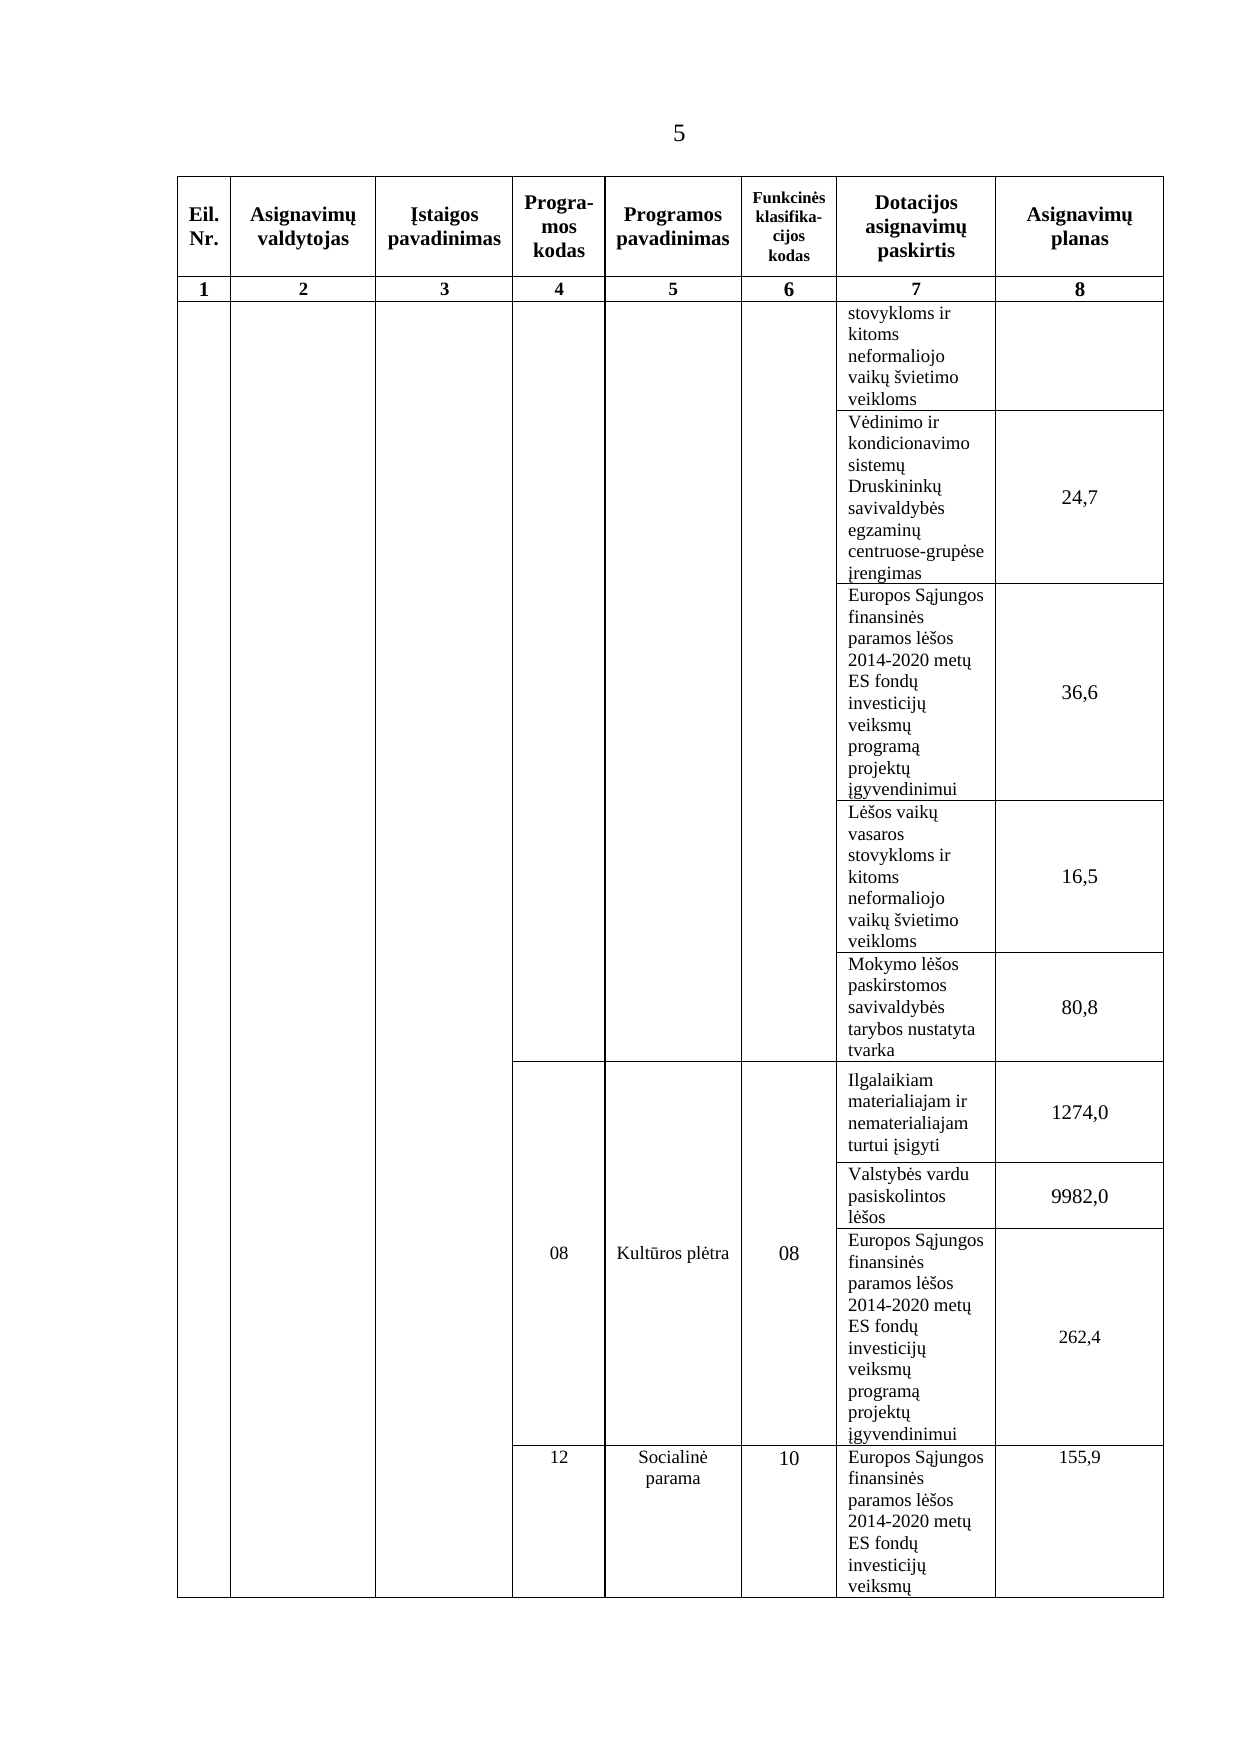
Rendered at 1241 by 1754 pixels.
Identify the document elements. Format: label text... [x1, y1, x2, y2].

table_cell [1164, 410, 1187, 583]
table_cell [1164, 583, 1187, 800]
table_cell stovykloms ir kitoms neformaliojo vaikų švietimo veikloms [837, 302, 995, 409]
table_cell 2 [231, 277, 375, 301]
table_cell [1164, 800, 1187, 952]
table_cell 5 [606, 277, 741, 301]
table_cell 8 [996, 277, 1163, 301]
table_header Asignavimų valdytojas [231, 177, 375, 276]
table_cell Europos Sąjungos finansinės paramos lėšos 2014-2020 metų ES fondų investicijų veiksmų programą projektų įgyvendinimui [837, 1229, 995, 1444]
table_cell Europos Sąjungos finansinės paramos lėšos 2014-2020 metų ES fondų investicijų veiksmų programą projektų įgyvendinimui [837, 584, 995, 800]
table_cell 24,7 [996, 411, 1163, 583]
table_cell 6 [742, 277, 836, 301]
table_cell [1164, 1228, 1187, 1444]
table_header Funkcinės klasifika-cijos kodas [742, 177, 836, 276]
table_cell 3 [376, 277, 512, 301]
table_cell 262,4 [996, 1229, 1163, 1444]
table_header Programos pavadinimas [606, 177, 741, 276]
table_cell 36,6 [996, 584, 1163, 800]
table_cell Vėdinimo ir kondicionavimo sistemų Druskininkų savivaldybės egzaminų centruose-grupėse įrengimas [837, 411, 995, 583]
table_cell [231, 302, 375, 1597]
table_header Asignavimų planas [996, 177, 1163, 276]
table_cell [996, 302, 1163, 409]
table_cell [1164, 952, 1187, 1061]
table_cell Europos Sąjungos finansinės paramos lėšos 2014-2020 metų ES fondų investicijų veiksmų [837, 1446, 995, 1597]
table_cell Lėšos vaikų vasaros stovykloms ir kitoms neformaliojo vaikų švietimo veikloms [837, 801, 995, 952]
table_cell Ilgalaikiam materialiajam ir nematerialiajam turtui įsigyti [837, 1062, 995, 1162]
table_cell Mokymo lėšos paskirstomos savivaldybės tarybos nustatyta tvarka [837, 953, 995, 1061]
table_cell 08 [513, 1062, 604, 1444]
table_header Įstaigos pavadinimas [376, 177, 512, 276]
table_cell [513, 302, 604, 1061]
table_header Progra-mos kodas [513, 177, 604, 276]
table_cell 1 [178, 277, 230, 301]
table_header Eil. Nr. [178, 177, 230, 276]
table_cell [376, 302, 512, 1597]
table_header [1164, 176, 1187, 276]
table_cell Valstybės vardu pasiskolintos lėšos [837, 1163, 995, 1228]
table_cell [1164, 276, 1187, 301]
table_cell Kultūros plėtra [606, 1062, 741, 1444]
table_cell [1164, 1162, 1187, 1228]
table_cell 155,9 [996, 1446, 1163, 1597]
table_cell [1164, 1061, 1187, 1162]
table_cell Socialinė parama [606, 1446, 741, 1597]
table_cell [1164, 301, 1187, 409]
table_cell 12 [513, 1446, 604, 1597]
table_cell 1274,0 [996, 1062, 1163, 1162]
table_header Dotacijos asignavimų paskirtis [837, 177, 995, 276]
table_cell 7 [837, 277, 995, 301]
table_cell 9982,0 [996, 1163, 1163, 1228]
table_cell [178, 302, 230, 1597]
table_cell 16,5 [996, 801, 1163, 952]
table_cell 10 [742, 1446, 836, 1597]
table_cell 4 [513, 277, 604, 301]
table_cell [1164, 1445, 1187, 1597]
table_cell [742, 302, 836, 1061]
table_cell 08 [742, 1062, 836, 1444]
table_cell 80,8 [996, 953, 1163, 1061]
table_cell [606, 302, 741, 1061]
